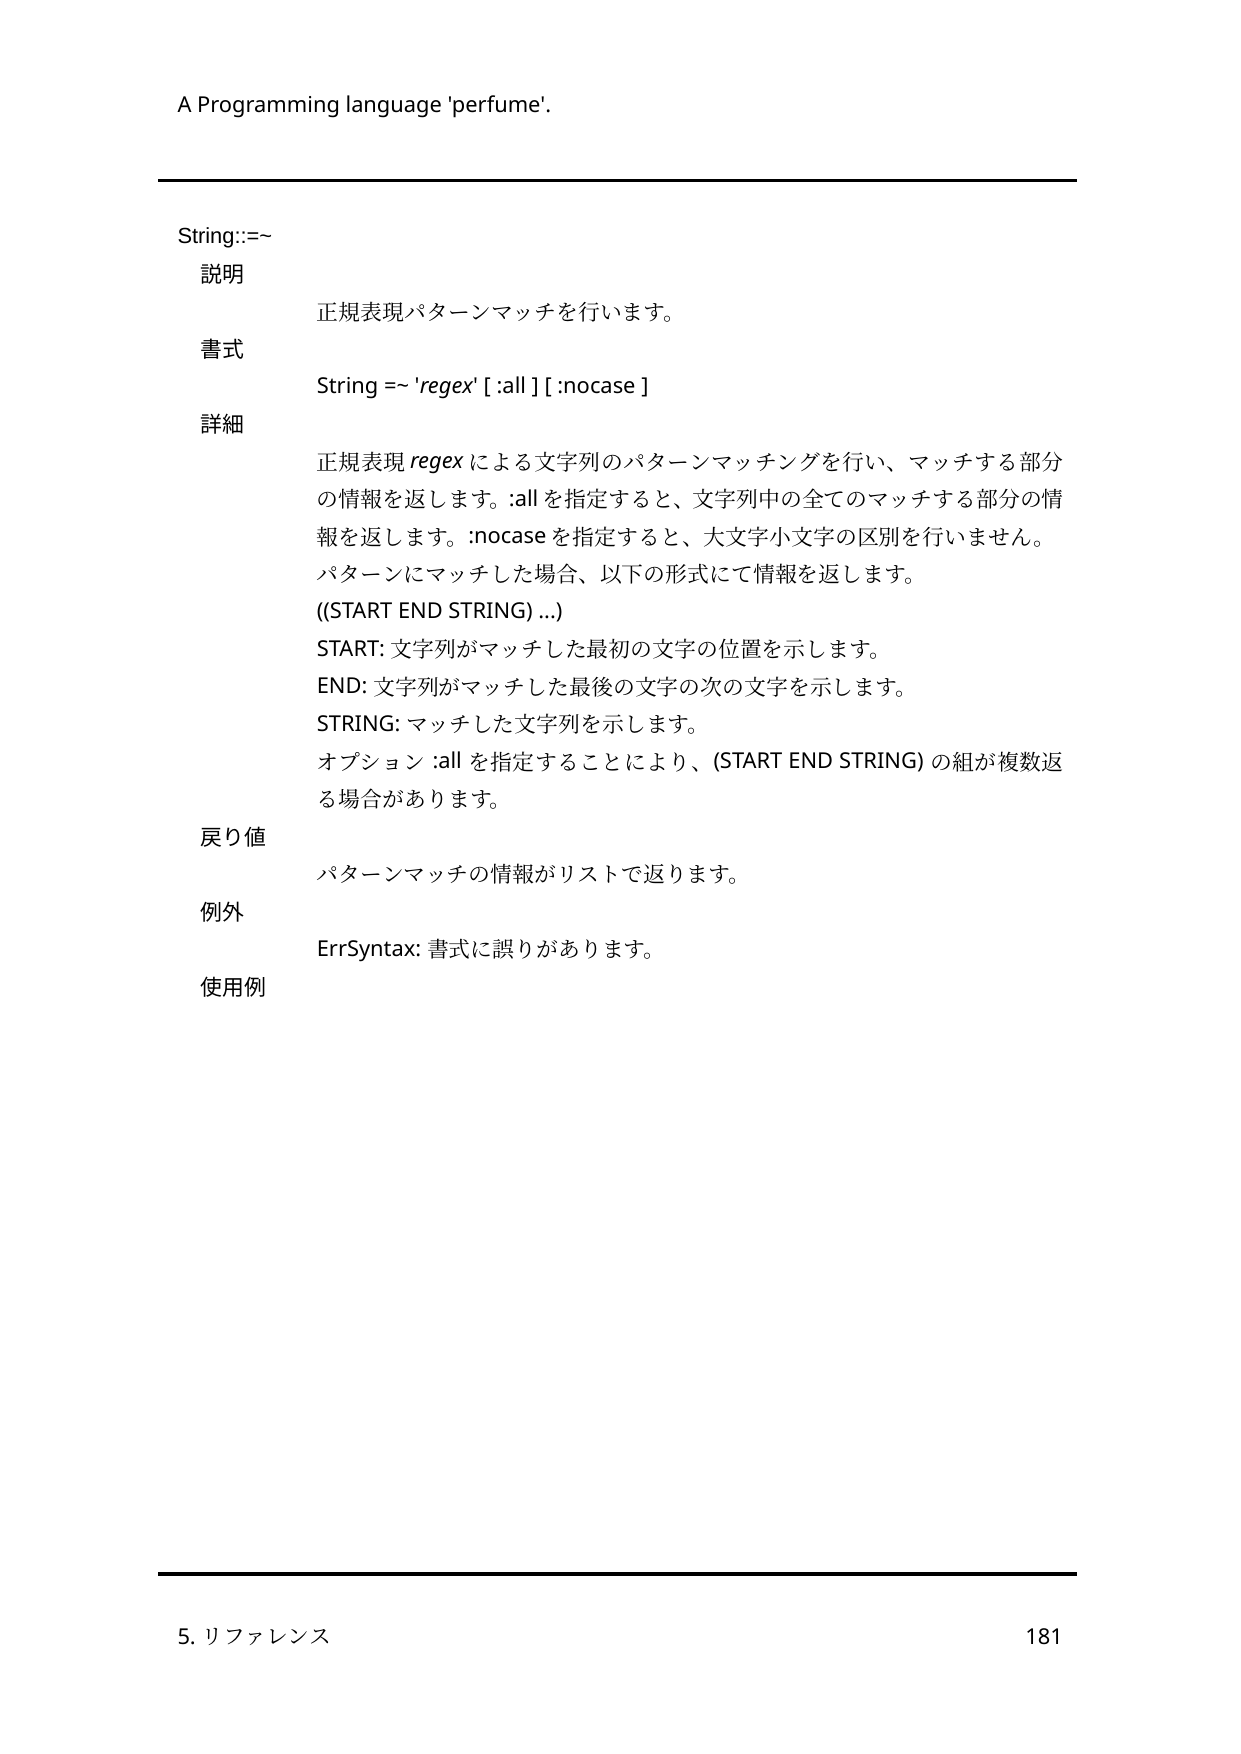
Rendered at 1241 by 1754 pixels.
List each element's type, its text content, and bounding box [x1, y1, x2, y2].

table_cell ErrSyntax: 書式に誤りがあります。 [317, 892, 1063, 967]
table_cell 例外 [200, 892, 317, 967]
table_cell 戻り値 [200, 817, 317, 892]
table_header 説明 [200, 254, 317, 329]
table_cell 詳細 [200, 404, 317, 817]
table_cell パターンマッチの情報がリストで返ります。 [317, 817, 1063, 892]
table_cell 正規表現regexによる文字列のパターンマッチングを行い、マッチする部分の情報を返します。:allを指定すると、文字列中の全てのマッチする部分の情報を返します。:nocaseを指定すると、大文字小文字の区別を行いません。 パターンにマッチした場合、以下の形式にて情報を返します。 ((START END STRING) ...) START: 文字列がマッチした最初の文字の位置を示します。 END: 文字列がマッチした最後の文字の次の文字を示します。 STRING: マッチした文字列を示します。 オプション :all を指定することにより、(START END STRING) の組が複数返る場合があります。 [317, 404, 1063, 817]
table_cell [317, 967, 1063, 1042]
table_header 正規表現パターンマッチを行います。 [317, 254, 1063, 329]
table_cell 書式 [200, 329, 317, 404]
table_cell String =~ 'regex' [ :all ] [ :nocase ] [317, 329, 1063, 404]
subtitle String::=~ [177, 217, 1063, 254]
table_cell 使用例 [200, 967, 317, 1042]
